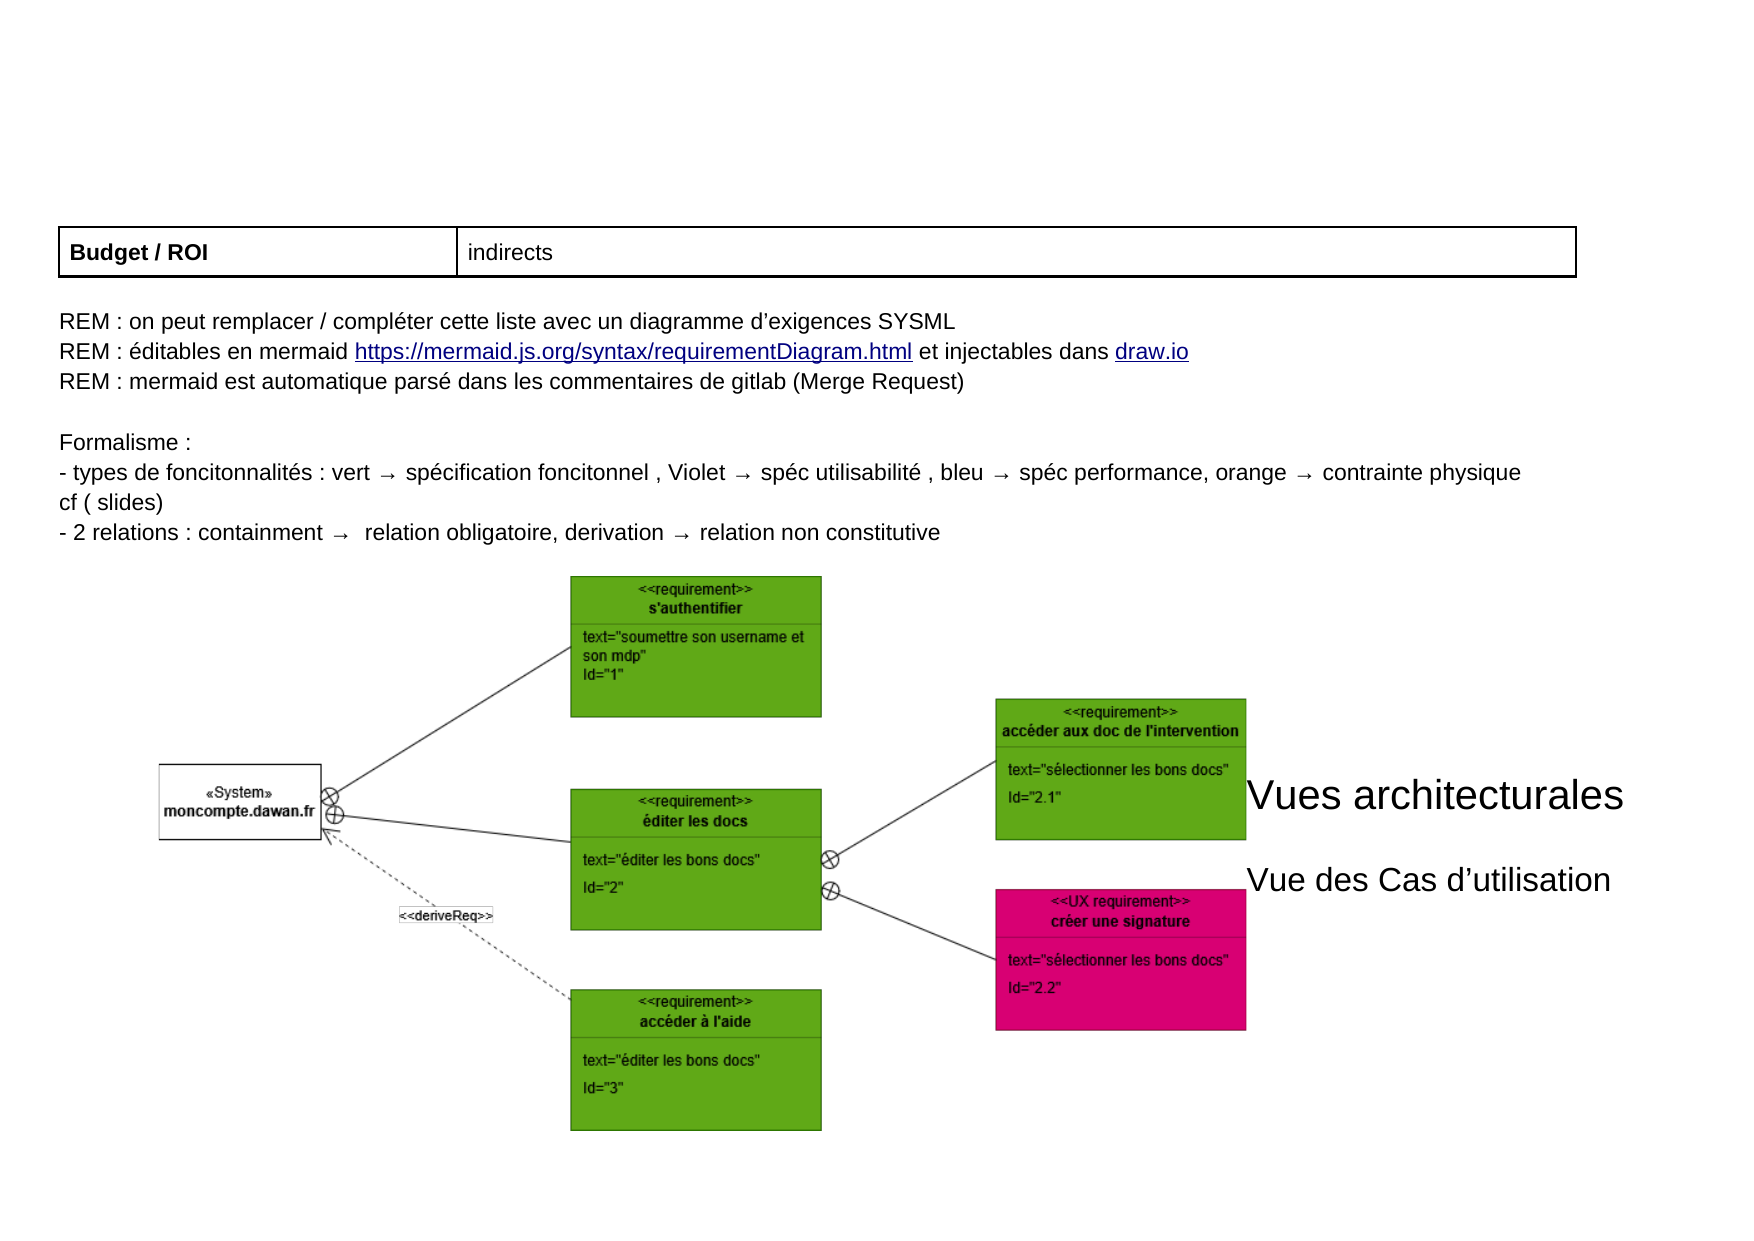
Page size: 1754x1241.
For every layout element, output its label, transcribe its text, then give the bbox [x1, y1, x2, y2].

picture [158, 576, 1247, 1131]
text - types de foncitonnalités : vert → spécification foncitonnel , Violet → spéc utilisabilité , bleu → spéc performance, orange → contrainte physique [59, 459, 1695, 485]
text REM : éditables en mermaid https://mermaid.js.org/syntax/requirementDiagram.html et injectables dans draw.io [59, 338, 1695, 364]
table_cell Budget / ROI [60, 228, 456, 275]
text REM : on peut remplacer / compléter cette liste avec un diagramme d’exigences SYSML [59, 308, 1695, 334]
subtitle [59, 770, 158, 818]
text - 2 relations : containment → relation obligatoire, derivation → relation non constitutive [59, 519, 1695, 545]
subtitle Vues architecturales [1247, 770, 1695, 818]
subtitle Vue des Cas d’utilisation [1247, 860, 1695, 898]
text Formalisme : [59, 428, 1695, 455]
text REM : mermaid est automatique parsé dans les commentaires de gitlab (Merge Request) [59, 368, 1695, 394]
text cf ( slides) [59, 489, 1695, 515]
subtitle [59, 860, 158, 898]
table_cell indirects [458, 228, 1575, 275]
